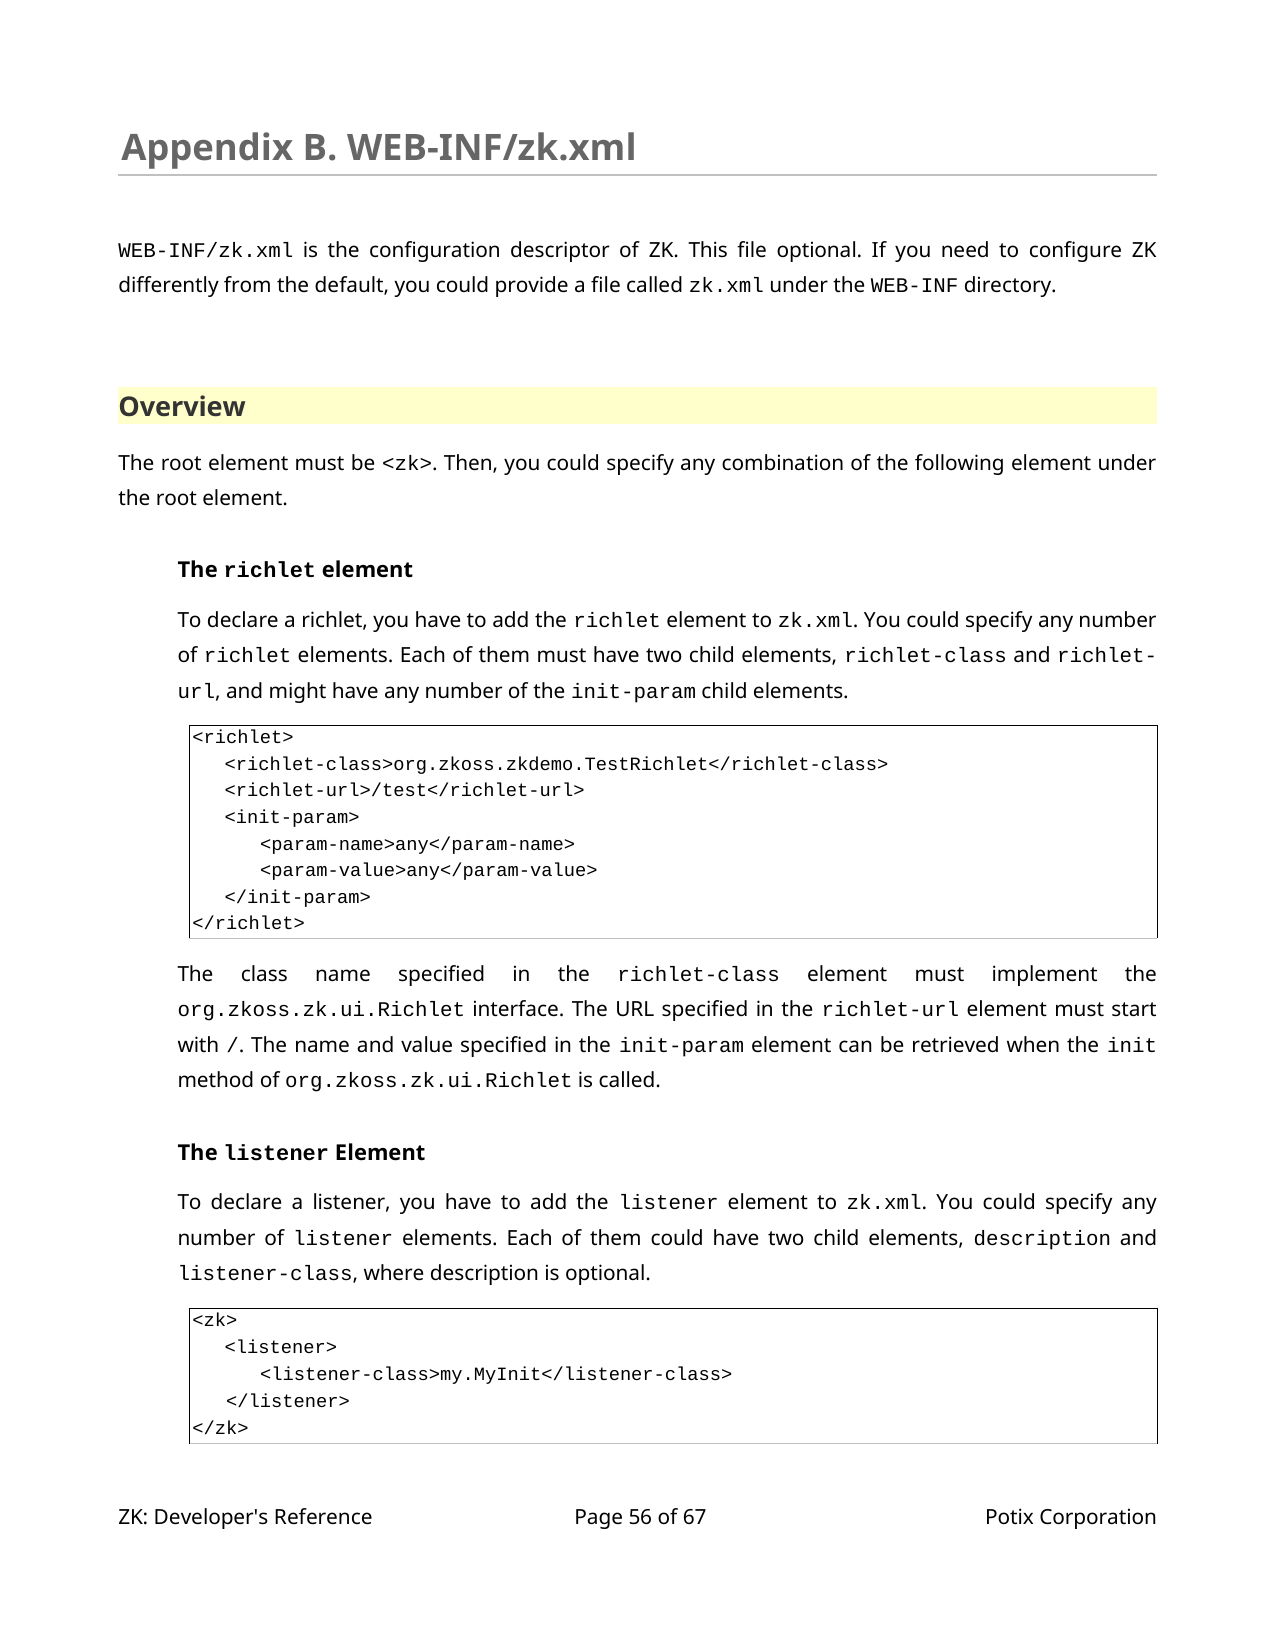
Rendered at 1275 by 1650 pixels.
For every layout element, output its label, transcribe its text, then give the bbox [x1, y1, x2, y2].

text WEB-INF/zk.xml is the configuration descriptor of ZK. This file optional. If you need to configure ZK differently from the default, you could provide a file called zk.xml under the WEB-INF directory. [118, 235, 1157, 299]
subtitle Overview [118, 387, 1157, 424]
text The class name specified in the richlet-class element must implement the org.zkoss.zk.ui.Richlet interface. The URL specified in the richlet-url element must start with /. The name and value specified in the init-param element can be retrieved when the init method of org.zkoss.zk.ui.Richlet is called. [177, 959, 1157, 1094]
text To declare a richlet, you have to add the richlet element to zk.xml. You could specify any number of richlet elements. Each of them must have two child elements, richlet-class and richlet-url, and might have any number of the init-param child elements. [177, 605, 1157, 704]
subtitle The listener Element [177, 1137, 1157, 1167]
text <zk> [190, 1309, 1157, 1332]
text </listener> [190, 1389, 1157, 1413]
subtitle The richlet element [177, 554, 1157, 584]
text The root element must be <zk>. Then, you could specify any combination of the following element under the root element. [118, 448, 1157, 512]
text <richlet> <richlet-class>org.zkoss.zkdemo.TestRichlet</richlet-class> <richlet-url>/test</richlet-url> <init-param> <param-name>any</param-name> <param-value>any</param-value> </init-param> </richlet> [190, 726, 1157, 938]
subtitle Appendix B. WEB-INF/zk.xml [118, 118, 1157, 174]
text To declare a listener, you have to add the listener element to zk.xml. You could specify any number of listener elements. Each of them could have two child elements, description and listener-class, where description is optional. [177, 1187, 1157, 1287]
text <listener-class>my.MyInit</listener-class> [190, 1362, 1157, 1386]
text </zk> [190, 1416, 1157, 1443]
text <listener> [190, 1335, 1157, 1359]
